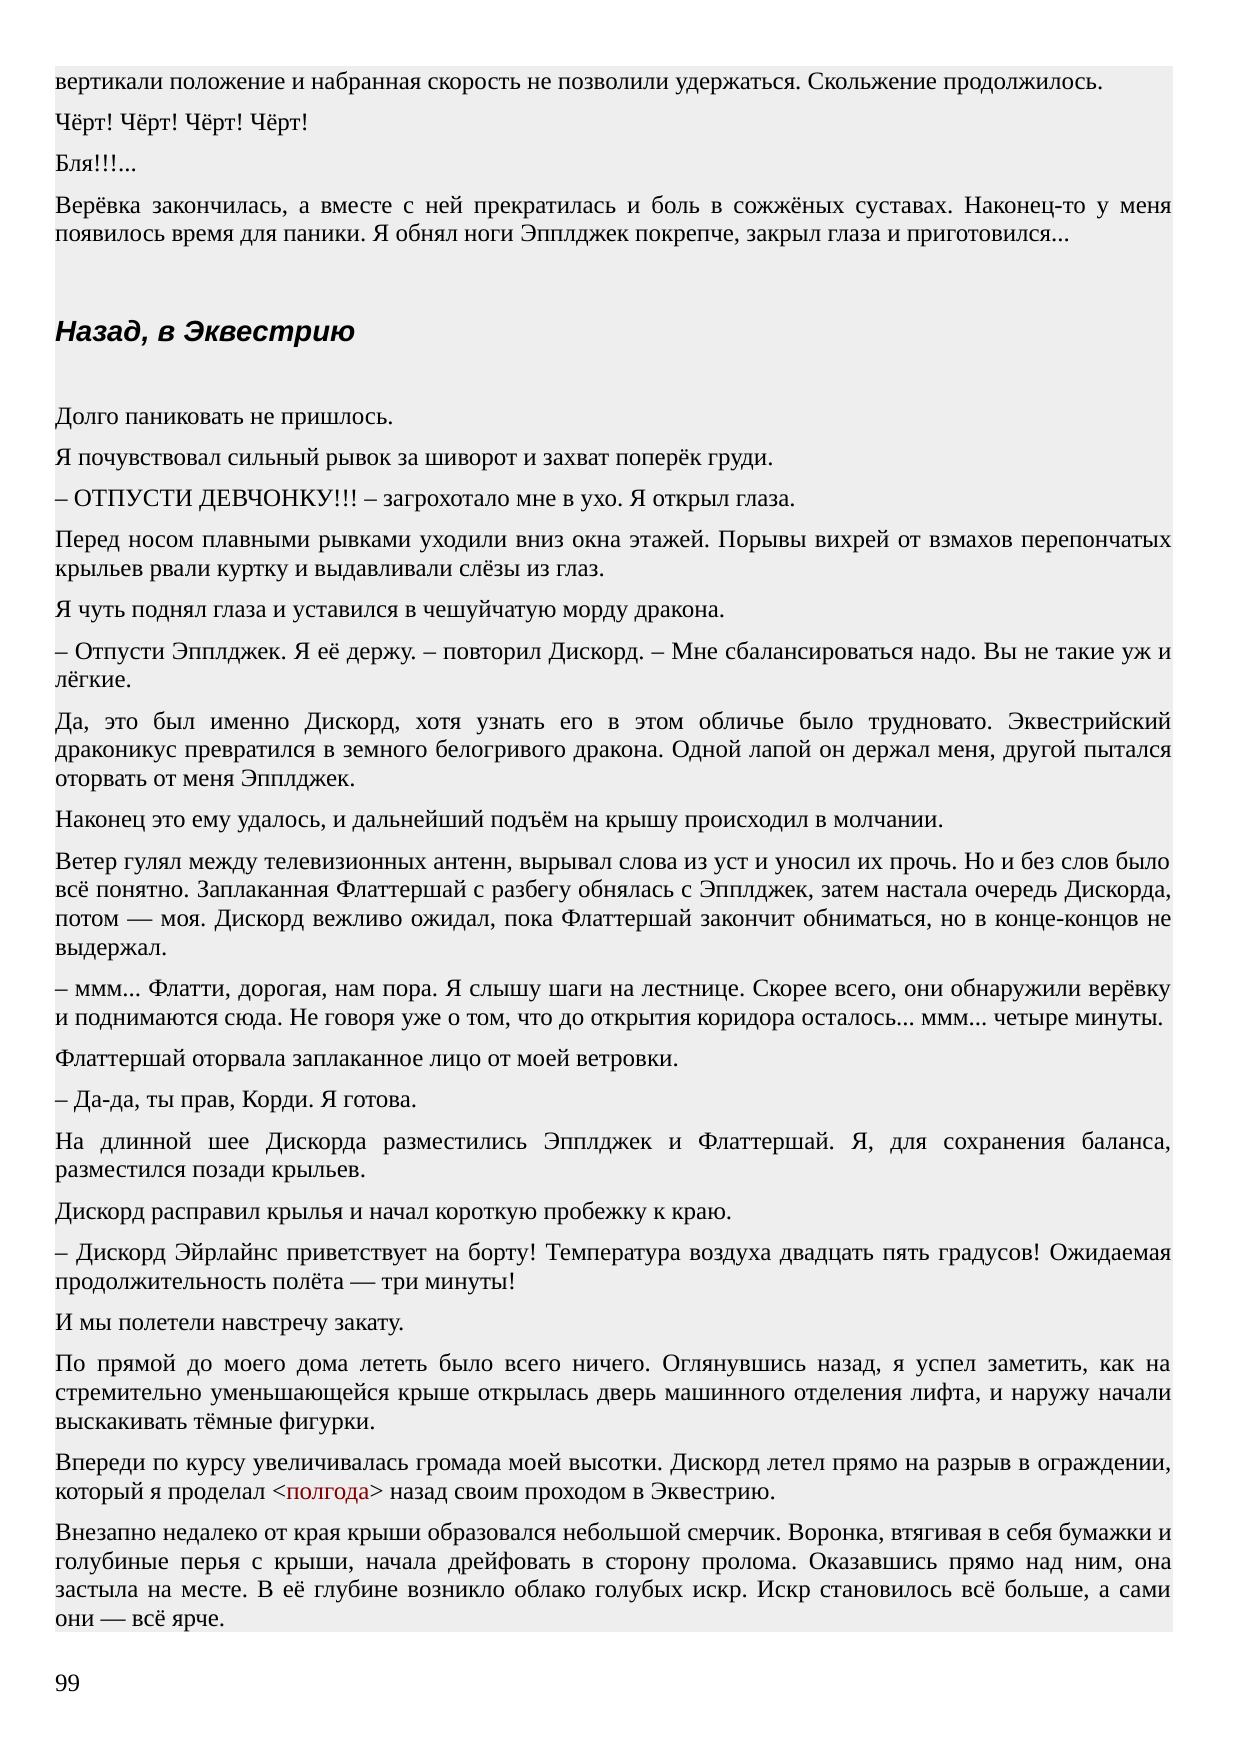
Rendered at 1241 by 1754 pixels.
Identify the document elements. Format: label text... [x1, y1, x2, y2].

text Впереди по курсу увеличивалась громада моей высотки. Дискорд летел прямо на разрыв в ограждении, который я проделал <полгода> назад своим проходом в Эквестрию. [55, 1447, 1173, 1504]
text – Да-да, ты прав, Корди. Я готова. [55, 1084, 1173, 1113]
text Ветер гулял между телевизионных антенн, вырывал слова из уст и уносил их прочь. Но и без слов было всё понятно. Заплаканная Флаттершай с разбегу обнялась с Эпплджек, затем настала очередь Дискорда, потом — моя. Дискорд вежливо ожидал, пока Флаттершай закончит обниматься, но в конце-концов не выдержал. [55, 846, 1173, 961]
text Наконец это ему удалось, и дальнейший подъём на крышу происходил в молчании. [55, 804, 1173, 833]
text – ммм... Флатти, дорогая, нам пора. Я слышу шаги на лестнице. Скорее всего, они обнаружили верёвку и поднимаются сюда. Не говоря уже о том, что до открытия коридора осталось... ммм... четыре минуты. [55, 973, 1173, 1031]
text Внезапно недалеко от края крыши образовался небольшой смерчик. Воронка, втягивая в себя бумажки и голубиные перья с крыши, начала дрейфовать в сторону пролома. Оказавшись прямо над ним, она застыла на месте. В её глубине возникло облако голубых искр. Искр становилось всё больше, а сами они — всё ярче. [55, 1517, 1173, 1632]
text Верёвка закончилась, а вместе с ней прекратилась и боль в сожжёных суставах. Наконец-то у меня появилось время для паники. Я обнял ноги Эпплджек покрепче, закрыл глаза и приготовился... [55, 190, 1173, 247]
subtitle Назад, в Эквестрию [55, 313, 1173, 347]
text Чёрт! Чёрт! Чёрт! Чёрт! [55, 107, 1173, 136]
text Я почувствовал сильный рывок за шиворот и захват поперёк груди. [55, 442, 1173, 471]
text И мы полетели навстречу закату. [55, 1307, 1173, 1336]
text Дискорд расправил крылья и начал короткую пробежку к краю. [55, 1196, 1173, 1224]
text По прямой до моего дома лететь было всего ничего. Оглянувшись назад, я успел заметить, как на стремительно уменьшающейся крыше открылась дверь машинного отделения лифта, и наружу начали выскакивать тёмные фигурки. [55, 1348, 1173, 1434]
text Перед носом плавными рывками уходили вниз окна этажей. Порывы вихрей от взмахов перепончатых крыльев рвали куртку и выдавливали слёзы из глаз. [55, 524, 1173, 582]
text – Дискорд Эйрлайнс приветствует на борту! Температура воздуха двадцать пять градусов! Ожидаемая продолжительность полёта — три минуты! [55, 1237, 1173, 1294]
text – Отпусти Эпплджек. Я её держу. – повторил Дискорд. – Мне сбалансироваться надо. Вы не такие уж и лёгкие. [55, 636, 1173, 693]
text Долго паниковать не пришлось. [55, 401, 1173, 429]
text Я чуть поднял глаза и уставился в чешуйчатую морду дракона. [55, 594, 1173, 623]
text вертикали положение и набранная скорость не позволили удержаться. Скольжение продолжилось. [55, 66, 1173, 95]
text На длинной шее Дискорда разместились Эпплджек и Флаттершай. Я, для сохранения баланса, разместился позади крыльев. [55, 1126, 1173, 1183]
text Да, это был именно Дискорд, хотя узнать его в этом обличье было трудновато. Эквестрийский драконикус превратился в земного белогривого дракона. Одной лапой он держал меня, другой пытался оторвать от меня Эпплджек. [55, 706, 1173, 792]
text Бля!!!... [55, 148, 1173, 177]
text – ОТПУСТИ ДЕВЧОНКУ!!! – загрохотало мне в ухо. Я открыл глаза. [55, 483, 1173, 512]
text Флаттершай оторвала заплаканное лицо от моей ветровки. [55, 1043, 1173, 1072]
